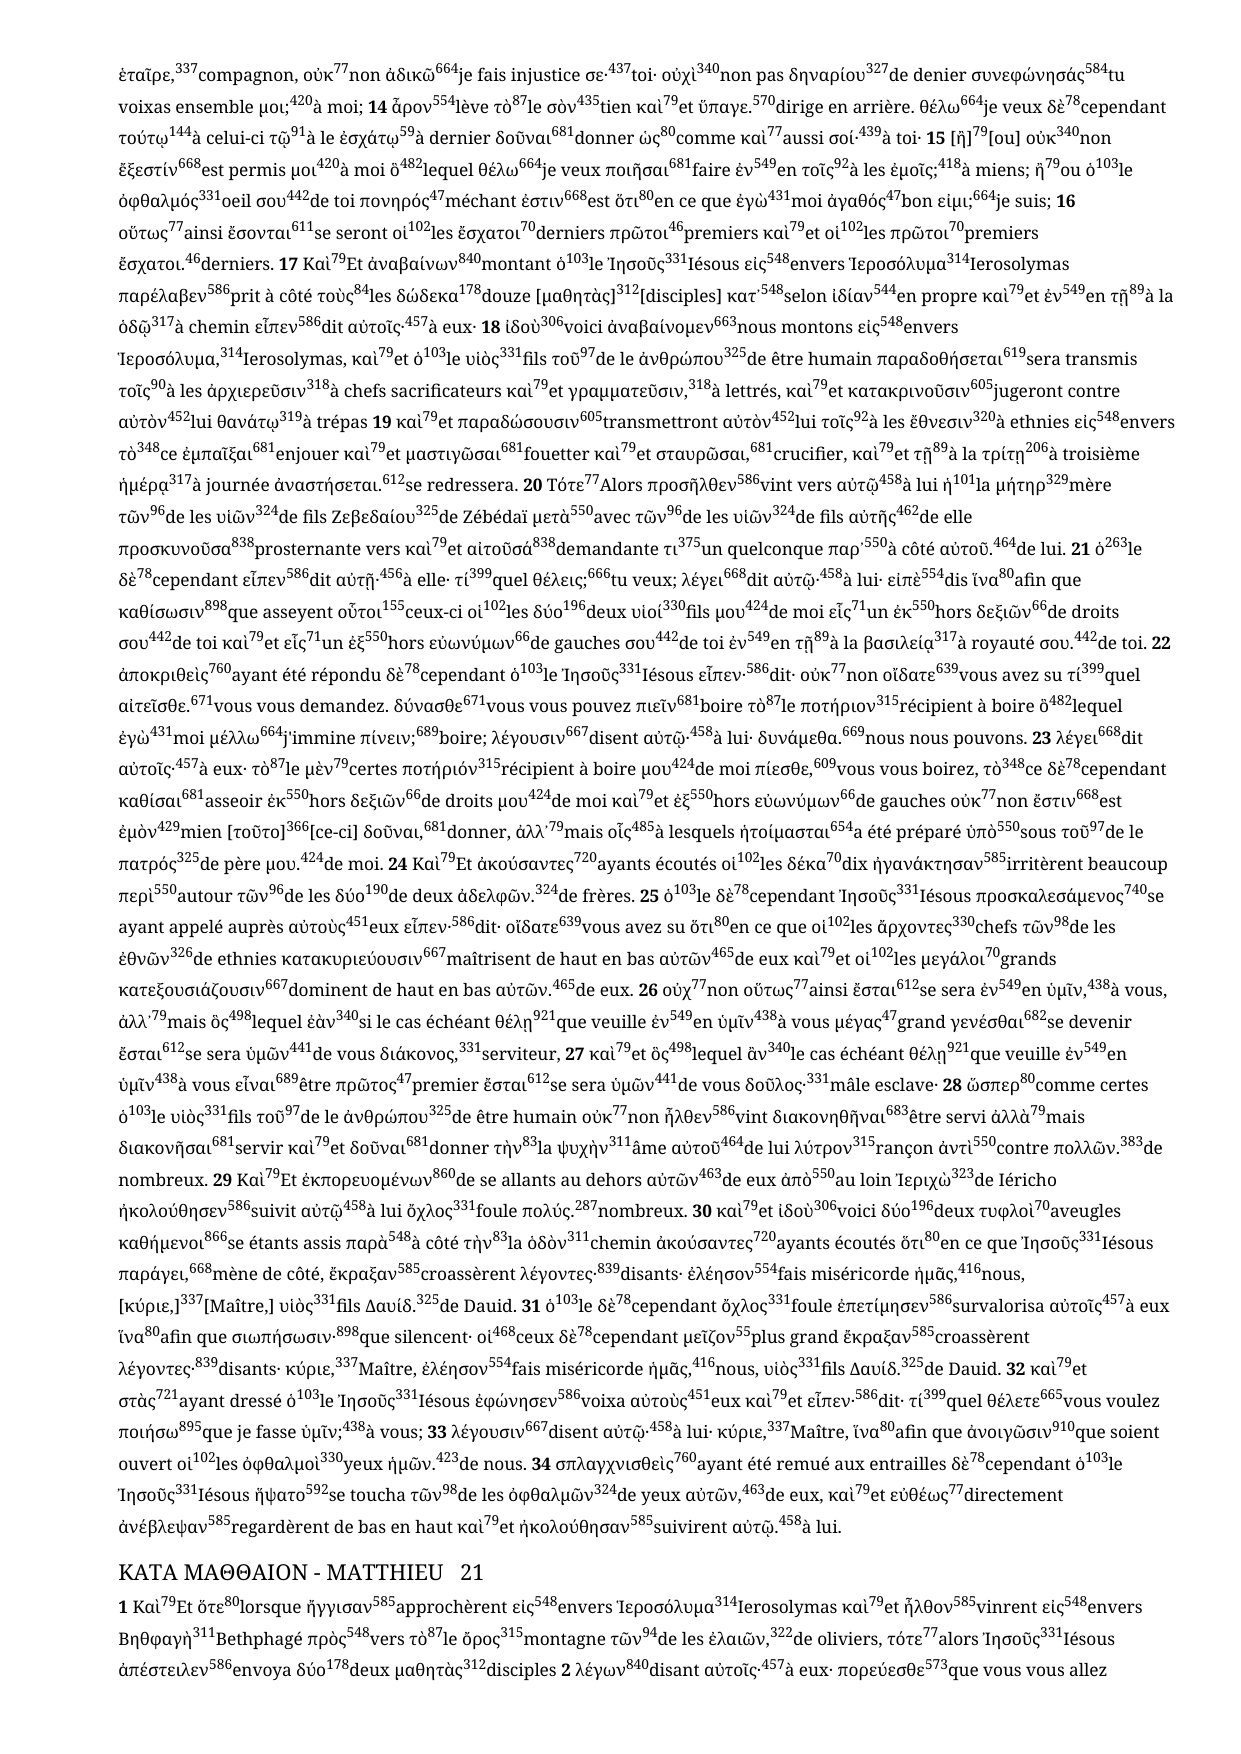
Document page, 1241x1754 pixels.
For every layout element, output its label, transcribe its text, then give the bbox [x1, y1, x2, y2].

text ΚΑΤΑ ΜΑΘΘΑΙΟΝ - MATTHIEU 21 [118, 1557, 1181, 1587]
text 1 Ὁμοία45Semblable γάρ79car ἐστιν668est ἡ101la βασιλεία329royauté τῶν96de les οὐρανῶν324de cieux ἀνθρώπῳ319à être humain οἰκοδεσπότῃ,319à despote de maison, ὅστις498lequel un quelconque ἐξῆλθεν586sortit ἅμα77simultanément πρωῒ77matinalement μισθώσασθαι682se salarier ἐργάτας312travailleurs εἰς548envers τὸν85le ἀμπελῶνα313vignoble αὐτοῦ.464de lui. 2 συμφωνήσας721ayant voixé ensemble δὲ78cependant μετὰ550avec τῶν96de les ἐργατῶν324de travailleurs ἐκ550hors δηναρίου327de denier τὴν83la ἡμέραν311journée ἀπέστειλεν586envoya αὐτοὺς451eux εἰς548envers τὸν85le ἀμπελῶνα313vignoble αὐτοῦ.464de lui. 3 καὶ79et ἐξελθὼν721ayant sorti περὶ548autour τρίτην201troisième ὥραν311heure εἶδεν586vit ἄλλους372autres ἑστῶτας769ayants dressés ἐν549en τῇ89à la ἀγορᾷ317à agora ἀργοὺς52sans travaux 4 καὶ79et ἐκείνοις351à ceux-là εἶπεν·586dit· ὑπάγετε569dirigez en arrière καὶ77aussi ὑμεῖς447vous εἰς548envers τὸν85le ἀμπελῶνα,313vignoble, καὶ79et ὃ500lequel ἐὰν340si le cas échéant ᾖ921que soit δίκαιον49juste δώσω602je donnerai ὑμῖν.438à vous. 5 οἱ468ceux δὲ78cependant ἀπῆλθον.585éloignèrent. πάλιν77de nouveau [δὲ]78[cependant] ἐξελθὼν721ayant sorti περὶ548autour ἕκτην201sixième καὶ79et ἐνάτην201neuvième ὥραν311heure ἐποίησεν586fit ὡσαύτως.77de même. 6 περὶ548autour δὲ78cependant τὴν83la ἑνδεκάτην51onzième ἐξελθὼν721ayant sorti εὗρεν586trouva ἄλλους372autres ἑστῶτας769ayants dressés καὶ79et λέγει668dit αὐτοῖς·457à eux· τί399quel ὧδε77ici ἑστήκατε639vous avez dressé ὅλην267toute entière τὴν83la ἡμέραν311journée ἀργοί;70sans travaux; 7 λέγουσιν667disent αὐτῷ·458à lui· ὅτι80en ce que οὐδεὶς390aucun ἡμᾶς416nous ἐμισθώσατο.592se salaria. λέγει668dit αὐτοῖς·457à eux· ὑπάγετε569dirigez en arrière καὶ77aussi ὑμεῖς447vous εἰς548envers τὸν85le ἀμπελῶνα.313vignoble. 8 Ὀψίας63de Tardive δὲ78cependant γενομένης732de se ayante devenue λέγει668dit ὁ103le κύριος331Maître τοῦ97de le ἀμπελῶνος325de vignoble τῷ91à le ἐπιτρόπῳ319à administrateur αὐτοῦ·464de lui· κάλεσον554appelle τοὺς84les ἐργάτας312travailleurs καὶ79et ἀπόδος554redonne αὐτοῖς457à eux τὸν85le μισθὸν313salaire ἀρξάμενος740se ayant originé ἀπὸ550au loin τῶν96de les ἐσχάτων64de derniers ἕως552jusqu'à ce que τῶν96de les πρώτων.64de premiers. 9 καὶ79et ἐλθόντες720ayants venus οἱ363ceux περὶ548autour τὴν83la ἑνδεκάτην201onzième ὥραν311heure ἔλαβον585prirent ἀνὰ77de bas en haut δηνάριον.315denier. 10 καὶ79et ἐλθόντες720ayants venus οἱ102les πρῶτοι70premiers ἐνόμισαν585firent loi ὅτι80en ce que πλεῖον55plus nombreusement λήμψονται·611se prendront· καὶ79et ἔλαβον585prirent [τὸ]366[ce] ἀνὰ77de bas en haut δηνάριον315denier καὶ77aussi αὐτοί.468eux. 11 λαβόντες720ayants pris δὲ78cependant ἐγόγγυζον624murmuraient κατὰ550contre τοῦ97de le οἰκοδεσπότου325de despote de maison 12 λέγοντες·839disants· οὗτοι155ceux-ci οἱ102les ἔσχατοι70derniers μίαν177une ὥραν311heure ἐποίησαν,585firent, καὶ79et ἴσους52égaux ἡμῖν419à nous αὐτοὺς451eux ἐποίησας584tu fis τοῖς351à ceux βαστάσασιν712à ayants mis en charge τὸ87le βάρος315poids τῆς95de la ἡμέρας323de journée καὶ79et τὸν85le καύσωνα.313canicule. 13 ὁ469celui δὲ78cependant ἀποκριθεὶς760ayant été répondu ἑνὶ59à un αὐτῶν463de eux εἶπεν·586dit· ἑταῖρε,337compagnon, οὐκ77non ἀδικῶ664je fais injustice σε·437toi· οὐχὶ340non pas δηναρίου327de denier συνεφώνησάς584tu voixas ensemble μοι;420à moi; 14 ἆρον554lève τὸ87le σὸν435tien καὶ79et ὕπαγε.570dirige en arrière. θέλω664je veux δὲ78cependant τούτῳ144à celui-ci τῷ91à le ἐσχάτῳ59à dernier δοῦναι681donner ὡς80comme καὶ77aussi σοί·439à toi· 15 [ἢ]79[ou] οὐκ340non ἔξεστίν668est permis μοι420à moi ὃ482lequel θέλω664je veux ποιῆσαι681faire ἐν549en τοῖς92à les ἐμοῖς;418à miens; ἢ79ou ὁ103le ὀφθαλμός331oeil σου442de toi πονηρός47méchant ἐστιν668est ὅτι80en ce que ἐγὼ431moi ἀγαθός47bon εἰμι;664je suis; 16 οὕτως77ainsi ἔσονται611se seront οἱ102les ἔσχατοι70derniers πρῶτοι46premiers καὶ79et οἱ102les πρῶτοι70premiers ἔσχατοι.46derniers. 17 Καὶ79Et ἀναβαίνων840montant ὁ103le Ἰησοῦς331Iésous εἰς548envers Ἱεροσόλυμα314Ierosolymas παρέλαβεν586prit à côté τοὺς84les δώδεκα178douze [μαθητὰς]312[disciples] κατ᾽548selon ἰδίαν544en propre καὶ79et ἐν549en τῇ89à la ὁδῷ317à chemin εἶπεν586dit αὐτοῖς·457à eux· 18 ἰδοὺ306voici ἀναβαίνομεν663nous montons εἰς548envers Ἱεροσόλυμα,314Ierosolymas, καὶ79et ὁ103le υἱὸς331fils τοῦ97de le ἀνθρώπου325de être humain παραδοθήσεται619sera transmis τοῖς90à les ἀρχιερεῦσιν318à chefs sacrificateurs καὶ79et γραμματεῦσιν,318à lettrés, καὶ79et κατακρινοῦσιν605jugeront contre αὐτὸν452lui θανάτῳ319à trépas 19 καὶ79et παραδώσουσιν605transmettront αὐτὸν452lui τοῖς92à les ἔθνεσιν320à ethnies εἰς548envers τὸ348ce ἐμπαῖξαι681enjouer καὶ79et μαστιγῶσαι681fouetter καὶ79et σταυρῶσαι,681crucifier, καὶ79et τῇ89à la τρίτῃ206à troisième ἡμέρᾳ317à journée ἀναστήσεται.612se redressera. 20 Τότε77Alors προσῆλθεν586vint vers αὐτῷ458à lui ἡ101la μήτηρ329mère τῶν96de les υἱῶν324de fils Ζεβεδαίου325de Zébédaï μετὰ550avec τῶν96de les υἱῶν324de fils αὐτῆς462de elle προσκυνοῦσα838prosternante vers καὶ79et αἰτοῦσά838demandante τι375un quelconque παρ᾽550à côté αὐτοῦ.464de lui. 21 ὁ263le δὲ78cependant εἶπεν586dit αὐτῇ·456à elle· τί399quel θέλεις;666tu veux; λέγει668dit αὐτῷ·458à lui· εἰπὲ554dis ἵνα80afin que καθίσωσιν898que asseyent οὗτοι155ceux-ci οἱ102les δύο196deux υἱοί330fils μου424de moi εἷς71un ἐκ550hors δεξιῶν66de droits σου442de toi καὶ79et εἷς71un ἐξ550hors εὐωνύμων66de gauches σου442de toi ἐν549en τῇ89à la βασιλείᾳ317à royauté σου.442de toi. 22 ἀποκριθεὶς760ayant été répondu δὲ78cependant ὁ103le Ἰησοῦς331Iésous εἶπεν·586dit· οὐκ77non οἴδατε639vous avez su τί399quel αἰτεῖσθε.671vous vous demandez. δύνασθε671vous vous pouvez πιεῖν681boire τὸ87le ποτήριον315récipient à boire ὃ482lequel ἐγὼ431moi μέλλω664j'immine πίνειν;689boire; λέγουσιν667disent αὐτῷ·458à lui· δυνάμεθα.669nous nous pouvons. 23 λέγει668dit αὐτοῖς·457à eux· τὸ87le μὲν79certes ποτήριόν315récipient à boire μου424de moi πίεσθε,609vous vous boirez, τὸ348ce δὲ78cependant καθίσαι681asseoir ἐκ550hors δεξιῶν66de droits μου424de moi καὶ79et ἐξ550hors εὐωνύμων66de gauches οὐκ77non ἔστιν668est ἐμὸν429mien [τοῦτο]366[ce-ci] δοῦναι,681donner, ἀλλ᾽79mais οἷς485à lesquels ἡτοίμασται654a été préparé ὑπὸ550sous τοῦ97de le πατρός325de père μου.424de moi. 24 Καὶ79Et ἀκούσαντες720ayants écoutés οἱ102les δέκα70dix ἠγανάκτησαν585irritèrent beaucoup περὶ550autour τῶν96de les δύο190de deux ἀδελφῶν.324de frères. 25 ὁ103le δὲ78cependant Ἰησοῦς331Iésous προσκαλεσάμενος740se ayant appelé auprès αὐτοὺς451eux εἶπεν·586dit· οἴδατε639vous avez su ὅτι80en ce que οἱ102les ἄρχοντες330chefs τῶν98de les ἐθνῶν326de ethnies κατακυριεύουσιν667maîtrisent de haut en bas αὐτῶν465de eux καὶ79et οἱ102les μεγάλοι70grands κατεξουσιάζουσιν667dominent de haut en bas αὐτῶν.465de eux. 26 οὐχ77non οὕτως77ainsi ἔσται612se sera ἐν549en ὑμῖν,438à vous, ἀλλ᾽79mais ὃς498lequel ἐὰν340si le cas échéant θέλῃ921que veuille ἐν549en ὑμῖν438à vous μέγας47grand γενέσθαι682se devenir ἔσται612se sera ὑμῶν441de vous διάκονος,331serviteur, 27 καὶ79et ὃς498lequel ἂν340le cas échéant θέλῃ921que veuille ἐν549en ὑμῖν438à vous εἶναι689être πρῶτος47premier ἔσται612se sera ὑμῶν441de vous δοῦλος·331mâle esclave· 28 ὥσπερ80comme certes ὁ103le υἱὸς331fils τοῦ97de le ἀνθρώπου325de être humain οὐκ77non ἦλθεν586vint διακονηθῆναι683être servi ἀλλὰ79mais διακονῆσαι681servir καὶ79et δοῦναι681donner τὴν83la ψυχὴν311âme αὐτοῦ464de lui λύτρον315rançon ἀντὶ550contre πολλῶν.383de nombreux. 29 Καὶ79Et ἐκπορευομένων860de se allants au dehors αὐτῶν463de eux ἀπὸ550au loin Ἰεριχὼ323de Iéricho ἠκολούθησεν586suivit αὐτῷ458à lui ὄχλος331foule πολύς.287nombreux. 30 καὶ79et ἰδοὺ306voici δύο196deux τυφλοὶ70aveugles καθήμενοι866se étants assis παρὰ548à côté τὴν83la ὁδὸν311chemin ἀκούσαντες720ayants écoutés ὅτι80en ce que Ἰησοῦς331Iésous παράγει,668mène de côté, ἔκραξαν585croassèrent λέγοντες·839disants· ἐλέησον554fais miséricorde ἡμᾶς,416nous, [κύριε,]337[Maître,] υἱὸς331fils Δαυίδ.325de Dauid. 31 ὁ103le δὲ78cependant ὄχλος331foule ἐπετίμησεν586survalorisa αὐτοῖς457à eux ἵνα80afin que σιωπήσωσιν·898que silencent· οἱ468ceux δὲ78cependant μεῖζον55plus grand ἔκραξαν585croassèrent λέγοντες·839disants· κύριε,337Maître, ἐλέησον554fais miséricorde ἡμᾶς,416nous, υἱὸς331fils Δαυίδ.325de Dauid. 32 καὶ79et στὰς721ayant dressé ὁ103le Ἰησοῦς331Iésous ἐφώνησεν586voixa αὐτοὺς451eux καὶ79et εἶπεν·586dit· τί399quel θέλετε665vous voulez ποιήσω895que je fasse ὑμῖν;438à vous; 33 λέγουσιν667disent αὐτῷ·458à lui· κύριε,337Maître, ἵνα80afin que ἀνοιγῶσιν910que soient ouvert οἱ102les ὀφθαλμοὶ330yeux ἡμῶν.423de nous. 34 σπλαγχνισθεὶς760ayant été remué aux entrailles δὲ78cependant ὁ103le Ἰησοῦς331Iésous ἥψατο592se toucha τῶν98de les ὀφθαλμῶν324de yeux αὐτῶν,463de eux, καὶ79et εὐθέως77directement ἀνέβλεψαν585regardèrent de bas en haut καὶ79et ἠκολούθησαν585suivirent αὐτῷ.458à lui. [118, 59, 1181, 1538]
